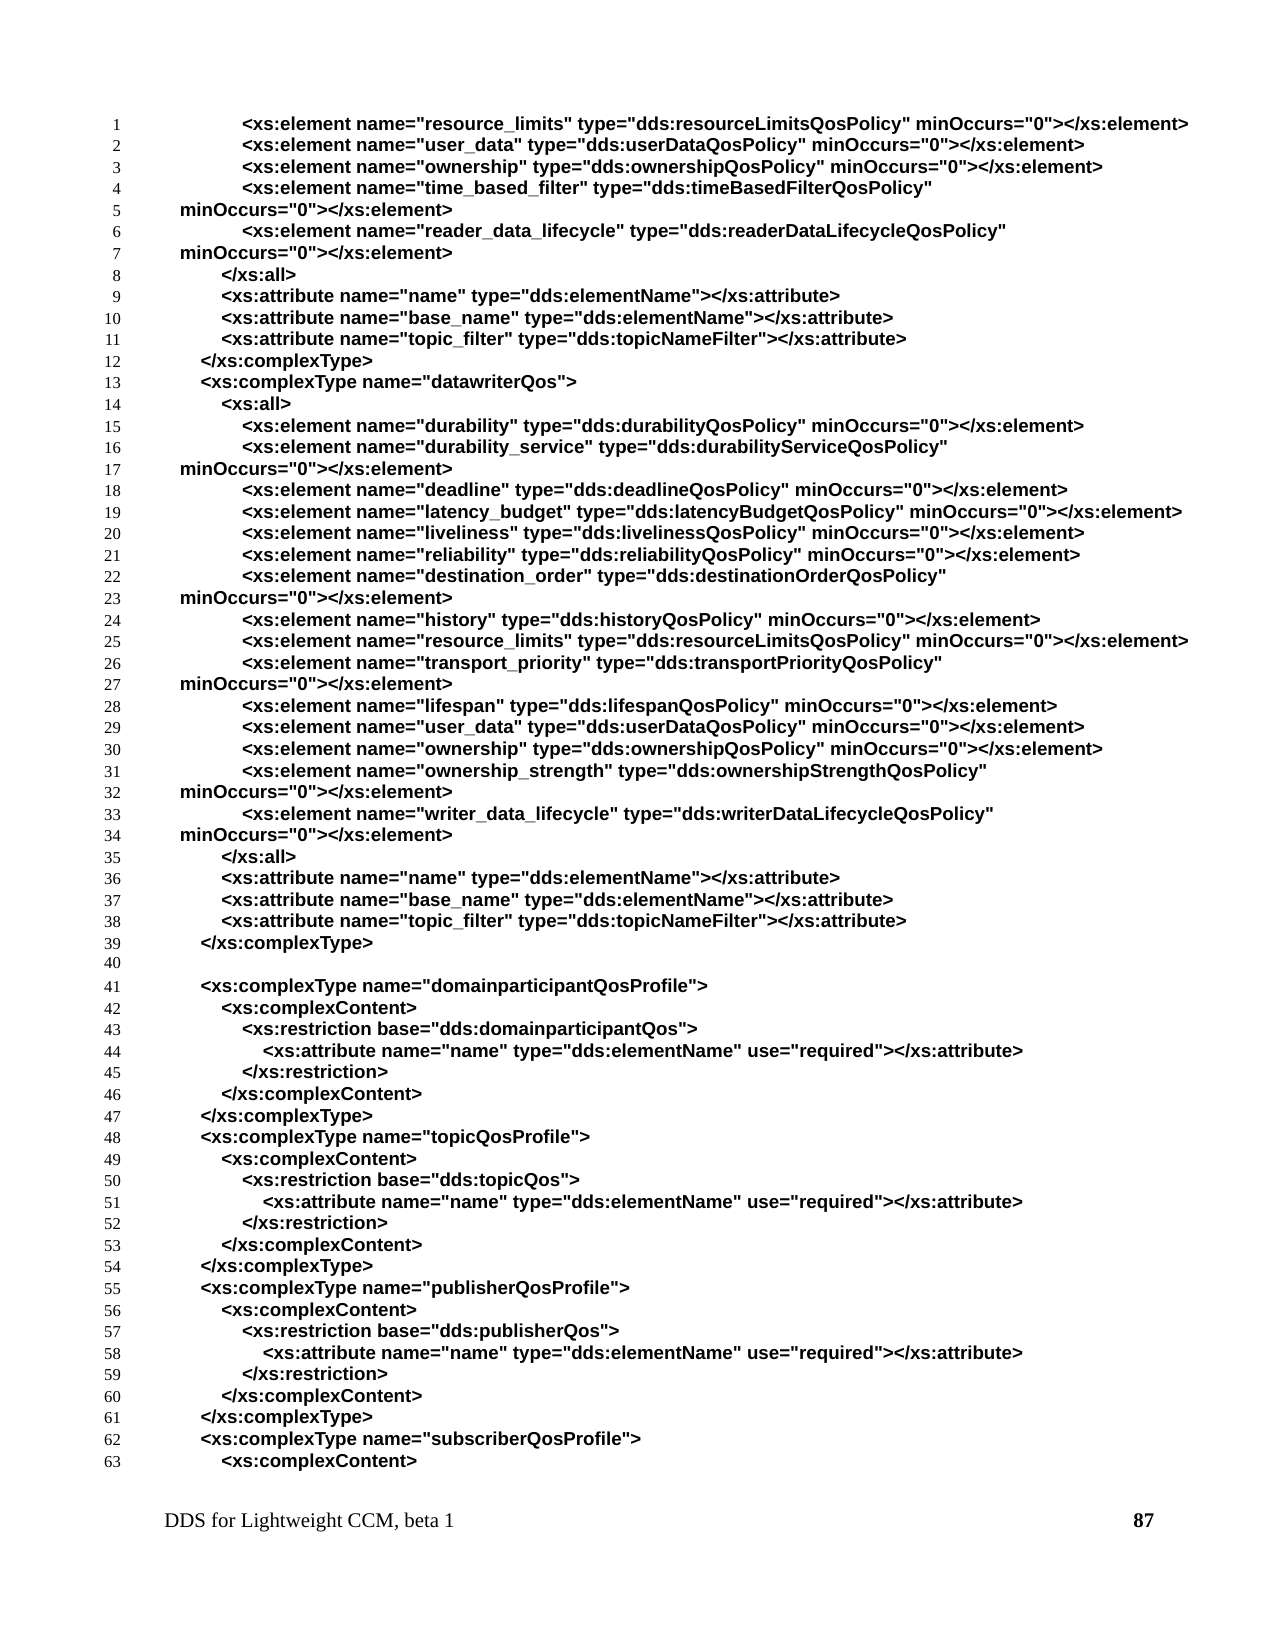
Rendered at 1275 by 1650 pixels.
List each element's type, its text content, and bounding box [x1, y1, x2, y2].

text <xs:complexContent> [179, 1147, 1200, 1169]
text <xs:complexContent> [179, 1449, 1200, 1471]
text <xs:element name="transport_priority" type="dds:transportPriorityQosPolicy" minOccurs="0"></xs:element> [179, 652, 1200, 695]
text <xs:element name="user_data" type="dds:userDataQosPolicy" minOccurs="0"></xs:element> [179, 134, 1200, 156]
text </xs:all> [179, 846, 1200, 867]
text </xs:complexType> [179, 1104, 1200, 1126]
text <xs:attribute name="name" type="dds:elementName" use="required"></xs:attribute> [179, 1191, 1200, 1212]
text <xs:element name="ownership" type="dds:ownershipQosPolicy" minOccurs="0"></xs:element> [179, 738, 1200, 759]
text <xs:element name="time_based_filter" type="dds:timeBasedFilterQosPolicy" minOccurs="0"></xs:element> [179, 177, 1200, 220]
text </xs:complexType> [179, 1255, 1200, 1277]
text <xs:attribute name="topic_filter" type="dds:topicNameFilter"></xs:attribute> [179, 328, 1200, 350]
text </xs:complexContent> [179, 1083, 1200, 1104]
text <xs:element name="lifespan" type="dds:lifespanQosPolicy" minOccurs="0"></xs:element> [179, 695, 1200, 716]
text </xs:all> [179, 263, 1200, 285]
text <xs:element name="durability_service" type="dds:durabilityServiceQosPolicy" minOccurs="0"></xs:element> [179, 436, 1200, 479]
text </xs:complexType> [179, 1406, 1200, 1428]
text <xs:element name="latency_budget" type="dds:latencyBudgetQosPolicy" minOccurs="0"></xs:element> [179, 501, 1200, 522]
text <xs:attribute name="name" type="dds:elementName" use="required"></xs:attribute> [179, 1342, 1200, 1363]
text <xs:element name="reader_data_lifecycle" type="dds:readerDataLifecycleQosPolicy" minOccurs="0"></xs:element> [179, 220, 1200, 263]
text <xs:complexType name="topicQosProfile"> [179, 1126, 1200, 1147]
text <xs:attribute name="name" type="dds:elementName" use="required"></xs:attribute> [179, 1040, 1200, 1061]
text <xs:complexContent> [179, 997, 1200, 1018]
text <xs:restriction base="dds:publisherQos"> [179, 1320, 1200, 1342]
text </xs:complexContent> [179, 1385, 1200, 1406]
text </xs:restriction> [179, 1363, 1200, 1385]
text <xs:element name="history" type="dds:historyQosPolicy" minOccurs="0"></xs:element> [179, 608, 1200, 630]
text <xs:element name="resource_limits" type="dds:resourceLimitsQosPolicy" minOccurs="0"></xs:element> [179, 630, 1200, 652]
text <xs:attribute name="topic_filter" type="dds:topicNameFilter"></xs:attribute> [179, 910, 1200, 932]
text <xs:restriction base="dds:topicQos"> [179, 1169, 1200, 1191]
text <xs:complexType name="domainparticipantQosProfile"> [179, 975, 1200, 997]
text <xs:attribute name="base_name" type="dds:elementName"></xs:attribute> [179, 307, 1200, 328]
text <xs:element name="ownership" type="dds:ownershipQosPolicy" minOccurs="0"></xs:element> [179, 156, 1200, 177]
text <xs:element name="durability" type="dds:durabilityQosPolicy" minOccurs="0"></xs:element> [179, 414, 1200, 436]
text <xs:element name="destination_order" type="dds:destinationOrderQosPolicy" minOccurs="0"></xs:element> [179, 565, 1200, 608]
text <xs:complexType name="datawriterQos"> [179, 371, 1200, 393]
text </xs:restriction> [179, 1061, 1200, 1083]
text <xs:element name="user_data" type="dds:userDataQosPolicy" minOccurs="0"></xs:element> [179, 716, 1200, 738]
text <xs:complexType name="publisherQosProfile"> [179, 1277, 1200, 1298]
text <xs:restriction base="dds:domainparticipantQos"> [179, 1018, 1200, 1040]
text <xs:element name="ownership_strength" type="dds:ownershipStrengthQosPolicy" minOccurs="0"></xs:element> [179, 759, 1200, 802]
text </xs:complexType> [179, 350, 1200, 371]
text </xs:complexType> [179, 932, 1200, 953]
text <xs:attribute name="name" type="dds:elementName"></xs:attribute> [179, 867, 1200, 889]
text <xs:element name="reliability" type="dds:reliabilityQosPolicy" minOccurs="0"></xs:element> [179, 544, 1200, 565]
text <xs:element name="writer_data_lifecycle" type="dds:writerDataLifecycleQosPolicy" minOccurs="0"></xs:element> [179, 802, 1200, 846]
text <xs:attribute name="base_name" type="dds:elementName"></xs:attribute> [179, 889, 1200, 910]
text <xs:element name="deadline" type="dds:deadlineQosPolicy" minOccurs="0"></xs:element> [179, 479, 1200, 501]
text <xs:all> [179, 393, 1200, 414]
text </xs:complexContent> [179, 1234, 1200, 1255]
text <xs:attribute name="name" type="dds:elementName"></xs:attribute> [179, 285, 1200, 307]
text <xs:complexContent> [179, 1298, 1200, 1320]
text <xs:element name="resource_limits" type="dds:resourceLimitsQosPolicy" minOccurs="0"></xs:element> [179, 112, 1200, 134]
text <xs:complexType name="subscriberQosProfile"> [179, 1428, 1200, 1449]
text <xs:element name="liveliness" type="dds:livelinessQosPolicy" minOccurs="0"></xs:element> [179, 522, 1200, 544]
text </xs:restriction> [179, 1212, 1200, 1234]
